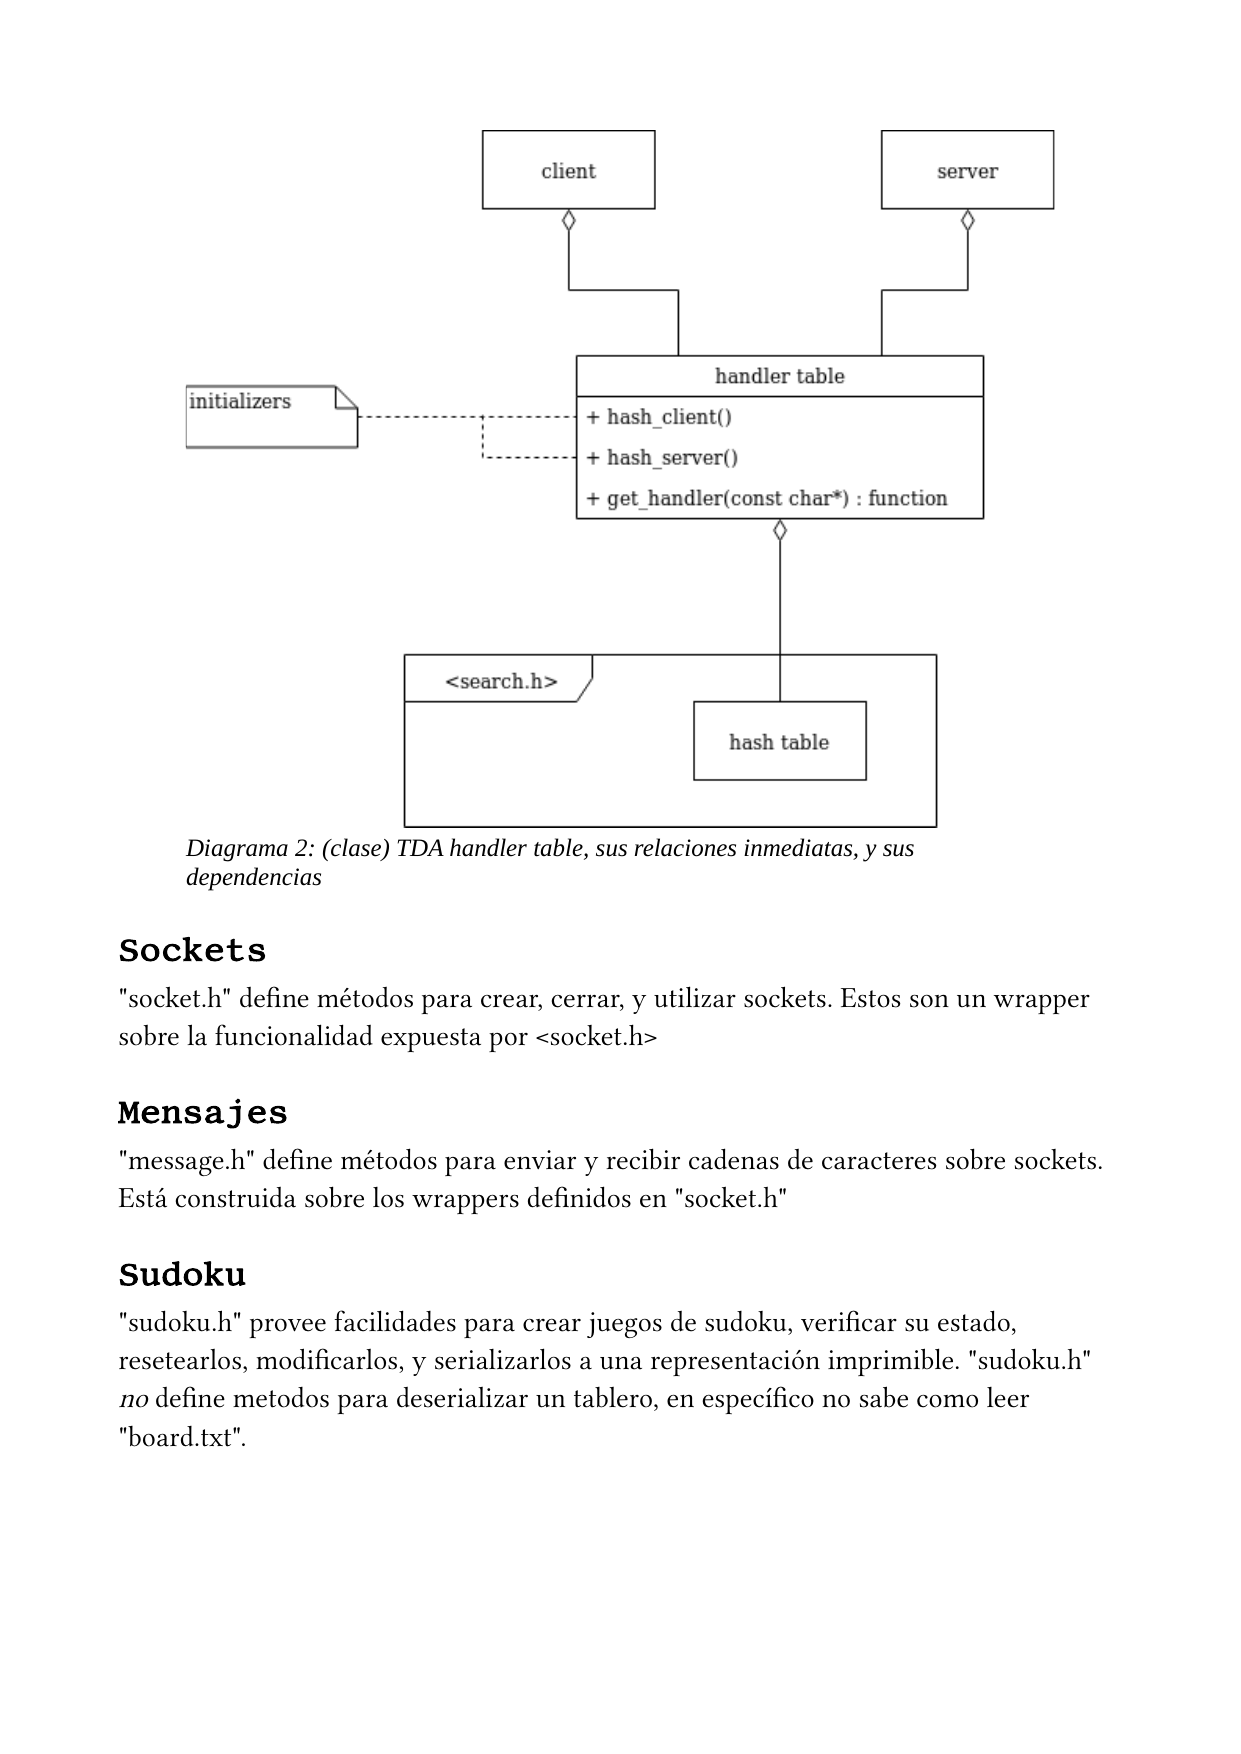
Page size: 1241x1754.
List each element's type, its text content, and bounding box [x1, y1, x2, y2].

text "sudoku.h" provee facilidades para crear juegos de sudoku, verificar su estado, resetearlos, modificarlos, y serializarlos a una representación imprimible. "sudoku.h" no define metodos para deserializar un tablero, en específico no sabe como leer "board.txt". [118, 1306, 1122, 1453]
text "message.h" define métodos para enviar y recibir cadenas de caracteres sobre sockets. Está construida sobre los wrappers definidos en "socket.h" [118, 1143, 1122, 1215]
subtitle Mensajes [118, 1093, 1122, 1131]
subtitle Sockets [118, 931, 1122, 969]
text Diagrama 2: (clase) TDA handler table, sus relaciones inmediatas, y sus dependencias [186, 828, 1054, 890]
text "socket.h" define métodos para crear, cerrar, y utilizar sockets. Estos son un wrapper sobre la funcionalidad expuesta por <socket.h> [118, 981, 1122, 1053]
subtitle Sudoku [118, 1255, 1122, 1293]
picture [185, 130, 1055, 828]
